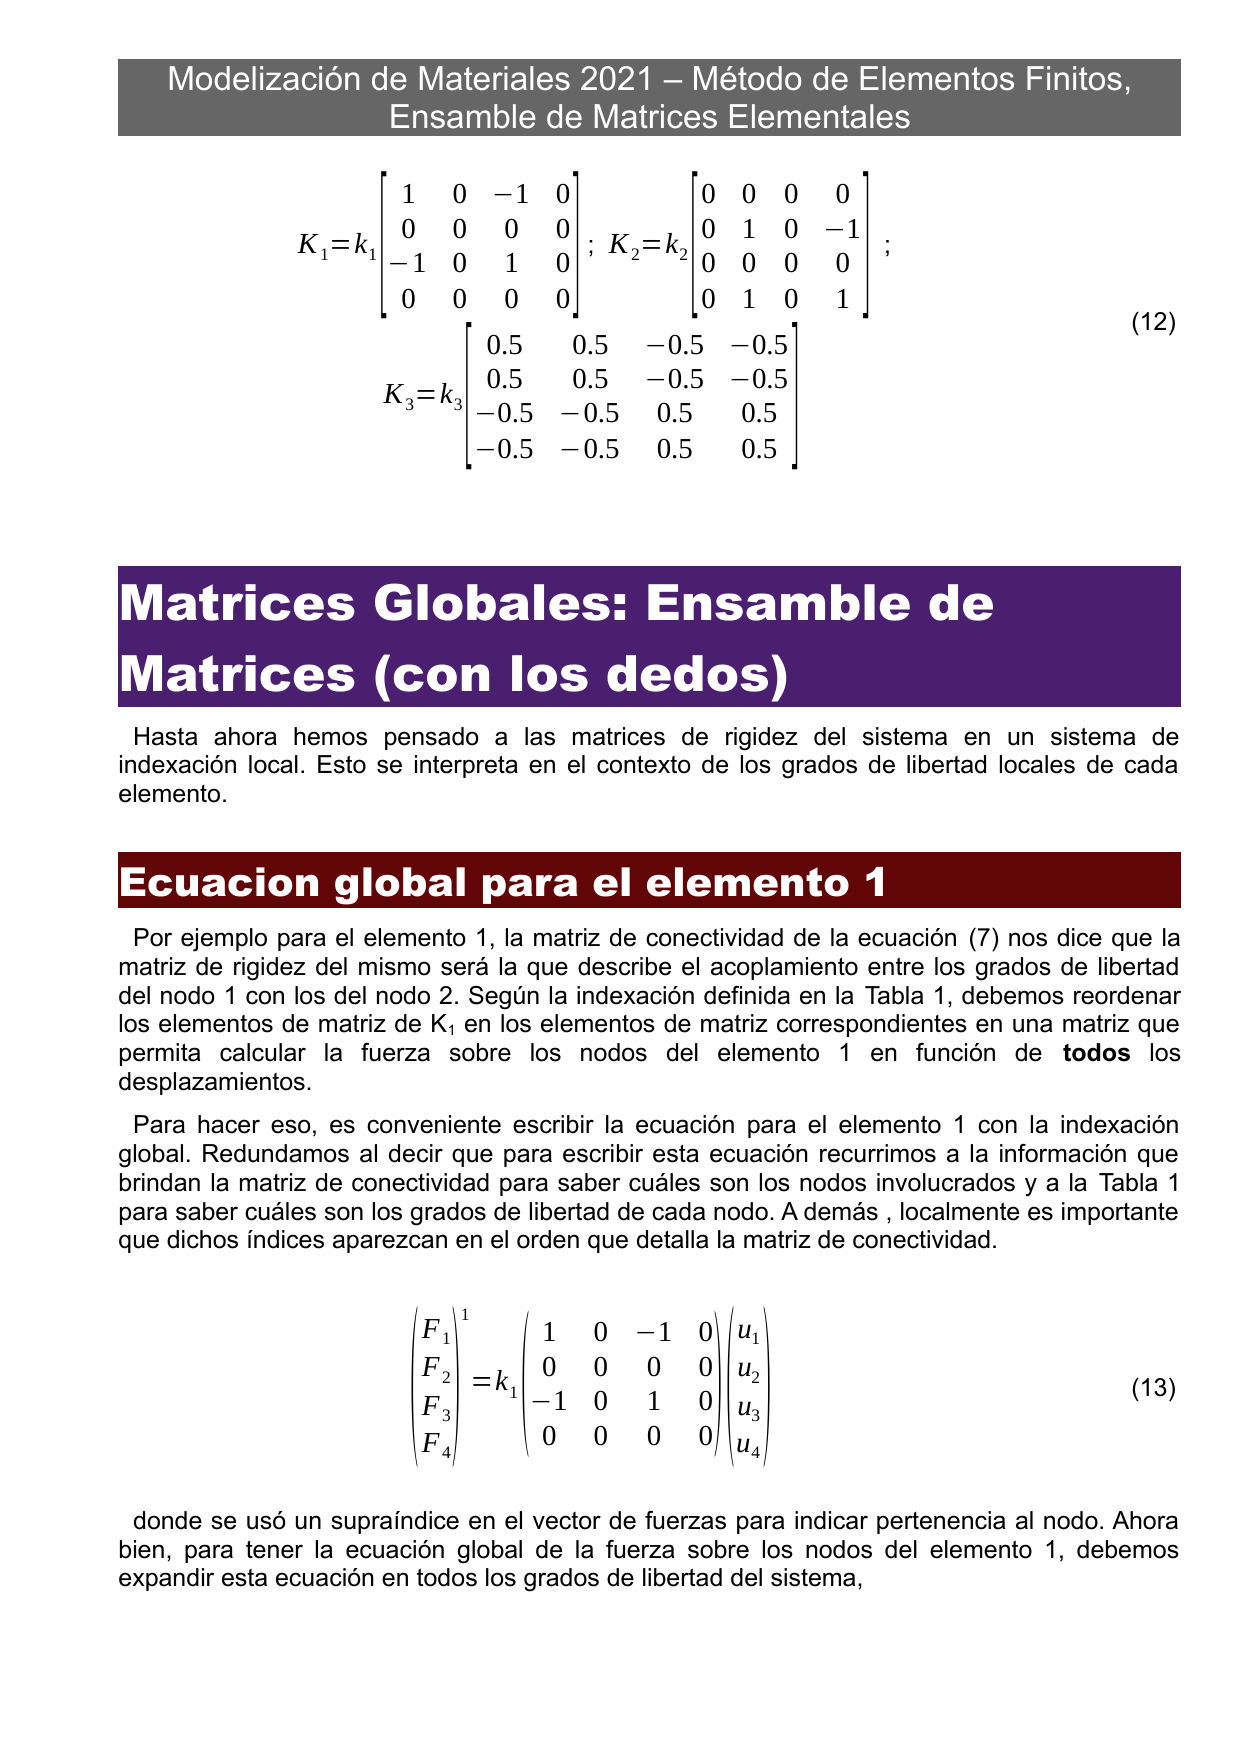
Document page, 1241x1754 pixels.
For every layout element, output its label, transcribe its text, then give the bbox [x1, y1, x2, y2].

text Por ejemplo para el elemento 1, la matriz de conectividad de la ecuación (7) nos dice que la matriz de rigidez del mismo será la que describe el acoplamiento entre los grados de libertad del nodo 1 con los del nodo 2. Según la indexación definida en la Tabla 1, debemos reordenar los elementos de matriz de K1 en los elementos de matriz correspondientes en una matriz que permita calcular la fuerza sobre los nodos del elemento 1 en función de todos los desplazamientos. [118, 923, 1181, 1096]
table_header [118, 1299, 1063, 1476]
text Para hacer eso, es conveniente escribir la ecuación para el elemento 1 con la indexación global. Redundamos al decir que para escribir esta ecuación recurrimos a la información que brindan la matriz de conectividad para saber cuáles son los nodos involucrados y a la Tabla 1 para saber cuáles son los grados de libertad de cada nodo. A demás , localmente es importante que dichos índices aparezcan en el orden que detalla la matriz de conectividad. [118, 1111, 1181, 1254]
subtitle Matrices Globales: Ensamble de Matrices (con los dedos) [118, 566, 1181, 707]
table_header ; ; [118, 165, 1063, 477]
subtitle Ecuacion global para el elemento 1 [118, 852, 1181, 908]
text donde se usó un supraíndice en el vector de fuerzas para indicar pertenencia al nodo. Ahora bien, para tener la ecuación global de la fuerza sobre los nodos del elemento 1, debemos expandir esta ecuación en todos los grados de libertad del sistema, [118, 1506, 1181, 1592]
text Hasta ahora hemos pensado a las matrices de rigidez del sistema en un sistema de indexación local. Esto se interpreta en el contexto de los grados de libertad locales de cada elemento. [118, 721, 1181, 808]
table_header (13) [1063, 1299, 1181, 1476]
table_header (12) [1063, 165, 1181, 477]
